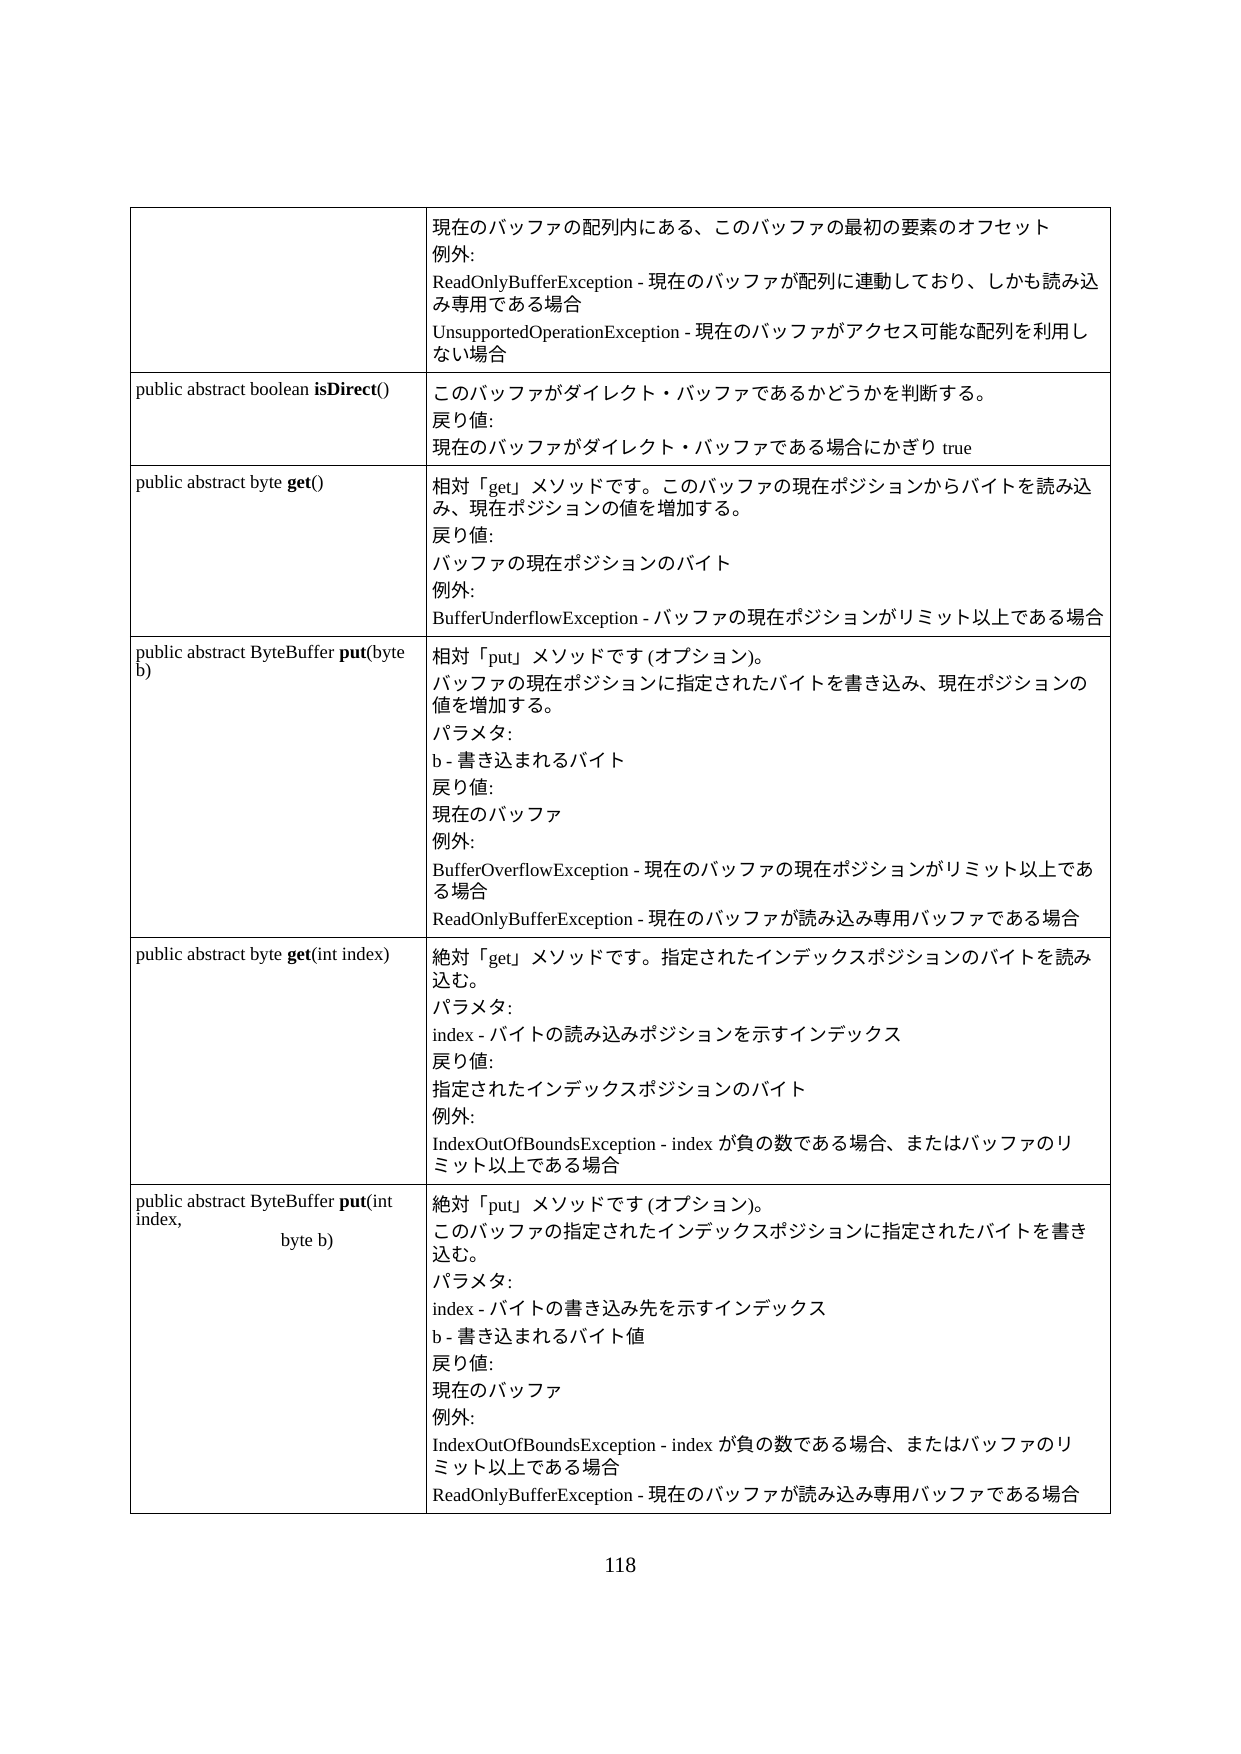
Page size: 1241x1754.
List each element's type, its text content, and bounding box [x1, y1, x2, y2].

table_cell 相対「put」メソッドです (オプション)。 バッファの現在ポジションに指定されたバイトを書き込み、現在ポジションの値を増加する。 パラメタ: b - 書き込まれるバイト 戻り値: 現在のバッファ 例外: BufferOverflowException - 現在のバッファの現在ポジションがリミット以上である場合 ReadOnlyBufferException - 現在のバッファが読み込み専用バッファである場合 [427, 637, 1110, 937]
table_cell 現在のバッファの配列内にある、このバッファの最初の要素のオフセット 例外: ReadOnlyBufferException - 現在のバッファが配列に連動しており、しかも読み込み専用である場合 UnsupportedOperationException - 現在のバッファがアクセス可能な配列を利用しない場合 [427, 208, 1110, 372]
table_cell public abstract ByteBuffer put(int index, byte b) [131, 1185, 426, 1513]
table_cell このバッファがダイレクト・バッファであるかどうかを判断する。 戻り値: 現在のバッファがダイレクト・バッファである場合にかぎり true [427, 373, 1110, 465]
table_cell public abstract ByteBuffer put(byte b) [131, 637, 426, 937]
table_cell 絶対「put」メソッドです (オプション)。 このバッファの指定されたインデックスポジションに指定されたバイトを書き込む。 パラメタ: index - バイトの書き込み先を示すインデックス b - 書き込まれるバイト値 戻り値: 現在のバッファ 例外: IndexOutOfBoundsException - index が負の数である場合、またはバッファのリミット以上である場合 ReadOnlyBufferException - 現在のバッファが読み込み専用バッファである場合 [427, 1185, 1110, 1513]
table_cell 絶対「get」メソッドです。指定されたインデックスポジションのバイトを読み込む。 パラメタ: index - バイトの読み込みポジションを示すインデックス 戻り値: 指定されたインデックスポジションのバイト 例外: IndexOutOfBoundsException - index が負の数である場合、またはバッファのリミット以上である場合 [427, 938, 1110, 1184]
table_cell 相対「get」メソッドです。このバッファの現在ポジションからバイトを読み込み、現在ポジションの値を増加する。 戻り値: バッファの現在ポジションのバイト 例外: BufferUnderflowException - バッファの現在ポジションがリミット以上である場合 [427, 466, 1110, 636]
table_cell public abstract byte get(int index) [131, 938, 426, 1184]
table_cell [131, 208, 426, 372]
table_cell public abstract boolean isDirect() [131, 373, 426, 465]
table_cell public abstract byte get() [131, 466, 426, 636]
